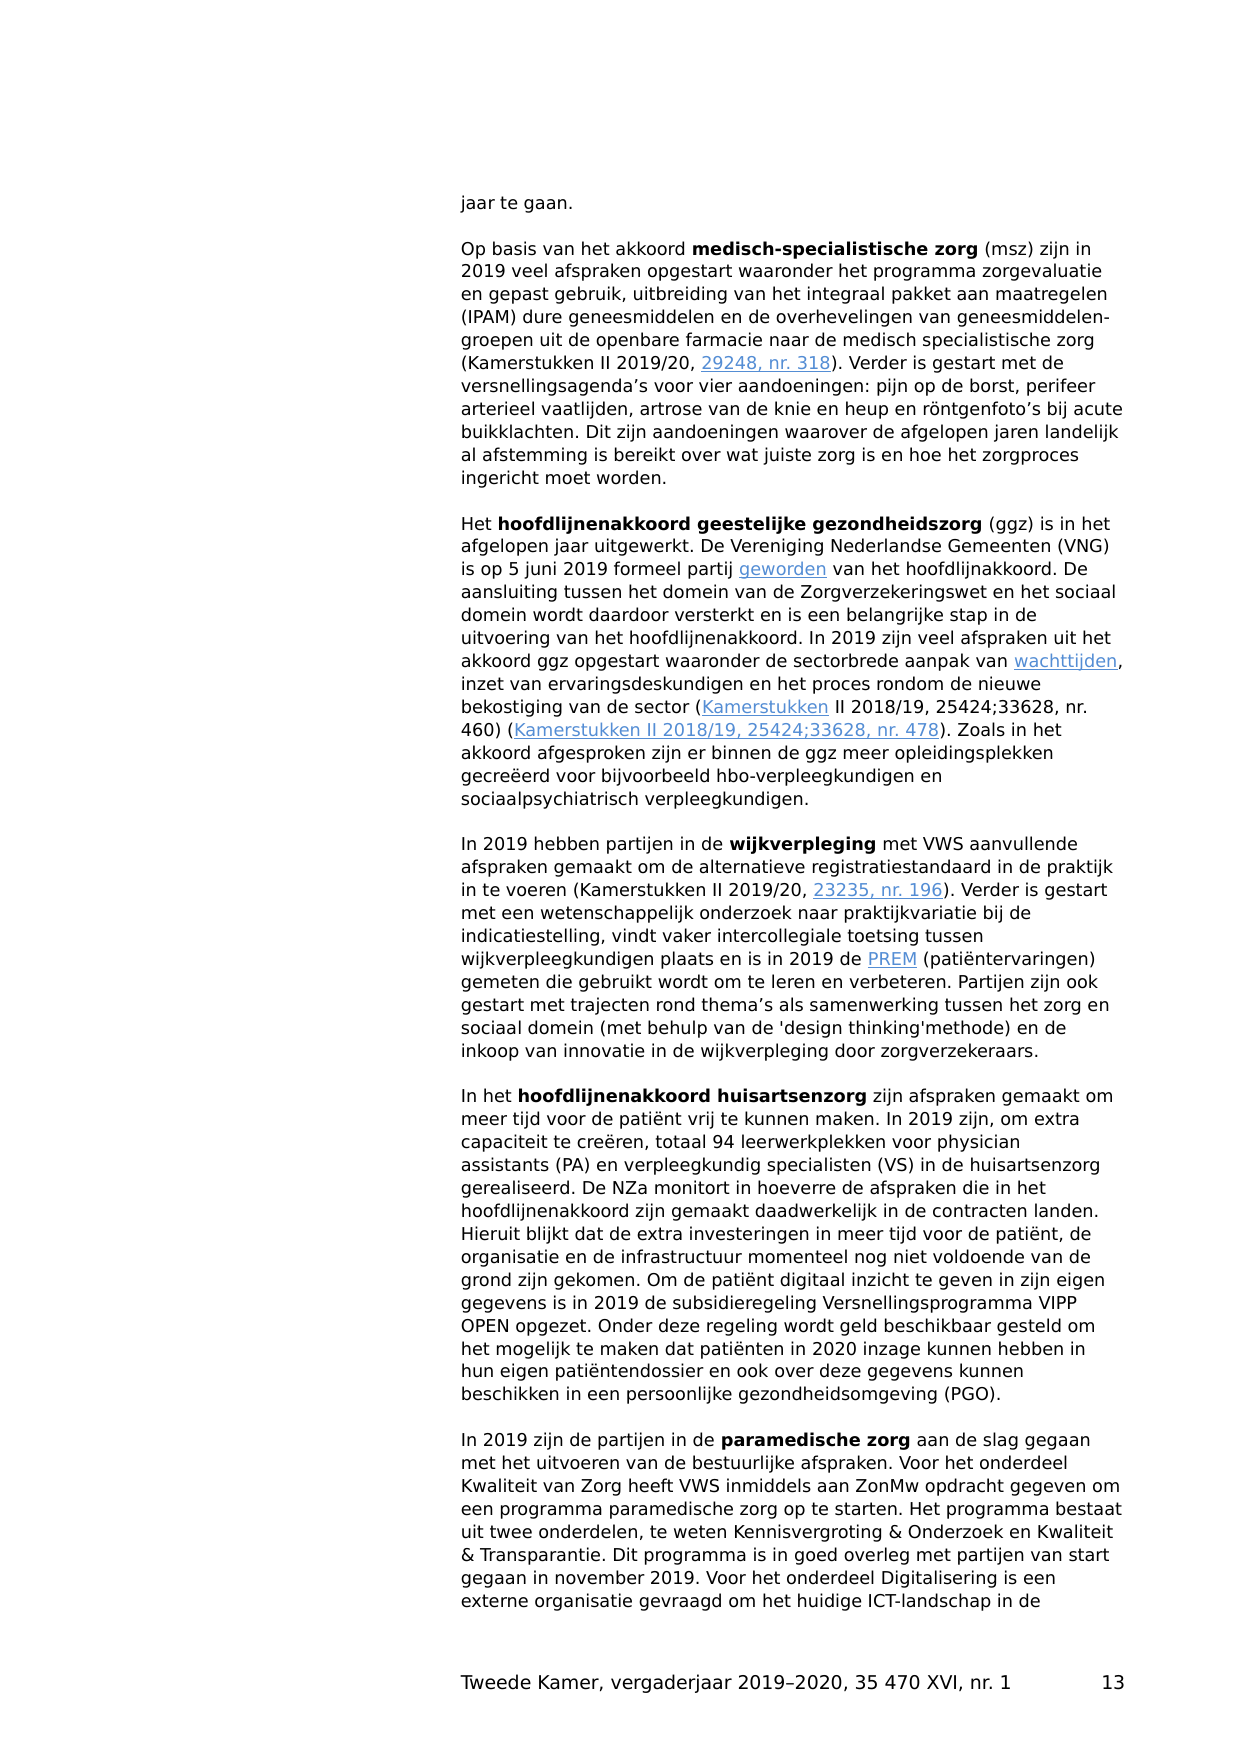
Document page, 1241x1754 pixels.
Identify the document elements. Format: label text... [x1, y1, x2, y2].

text Op basis van het akkoord medisch-specialistische zorg (msz) zijn in 2019 veel afspraken opgestart waaronder het programma zorgevaluatie en gepast gebruik, uitbreiding van het integraal pakket aan maatregelen (IPAM) dure geneesmiddelen en de overhevelingen van geneesmiddelen-groepen uit de openbare farmacie naar de medisch specialistische zorg (Kamerstukken II 2019/20, 29248, nr. 318). Verder is gestart met de versnellingsagenda’s voor vier aandoeningen: pijn op de borst, perifeer arterieel vaatlijden, artrose van de knie en heup en röntgenfoto’s bij acute buikklachten. Dit zijn aandoeningen waarover de afgelopen jaren landelijk al afstemming is bereikt over wat juiste zorg is en hoe het zorgproces ingericht moet worden. [461, 237, 1125, 489]
text In 2019 zijn de partijen in de paramedische zorg aan de slag gegaan met het uitvoeren van de bestuurlijke afspraken. Voor het onderdeel Kwaliteit van Zorg heeft VWS inmiddels aan ZonMw opdracht gegeven om een programma paramedische zorg op te starten. Het programma bestaat uit twee onderdelen, te weten Kennisvergroting & Onderzoek en Kwaliteit & Transparantie. Dit programma is in goed overleg met partijen van start gegaan in november 2019. Voor het onderdeel Digitalisering is een externe organisatie gevraagd om het huidige ICT-landschap in de [461, 1428, 1125, 1612]
text In 2019 hebben partijen in de wijkverpleging met VWS aanvullende afspraken gemaakt om de alternatieve registratiestandaard in de praktijk in te voeren (Kamerstukken II 2019/20, 23235, nr. 196). Verder is gestart met een wetenschappelijk onderzoek naar praktijkvariatie bij de indicatiestelling, vindt vaker intercollegiale toetsing tussen wijkverpleegkundigen plaats en is in 2019 de PREM (patiëntervaringen) gemeten die gebruikt wordt om te leren en verbeteren. Partijen zijn ook gestart met trajecten rond thema’s als samenwerking tussen het zorg en sociaal domein (met behulp van de 'design thinking'methode) en de inkoop van innovatie in de wijkverpleging door zorgverzekeraars. [461, 832, 1125, 1062]
text jaar te gaan. [461, 191, 1125, 214]
text Het hoofdlijnenakkoord geestelijke gezondheidszorg (ggz) is in het afgelopen jaar uitgewerkt. De Vereniging Nederlandse Gemeenten (VNG) is op 5 juni 2019 formeel partij geworden van het hoofdlijnakkoord. De aansluiting tussen het domein van de Zorgverzekeringswet en het sociaal domein wordt daardoor versterkt en is een belangrijke stap in de uitvoering van het hoofdlijnenakkoord. In 2019 zijn veel afspraken uit het akkoord ggz opgestart waaronder de sectorbrede aanpak van wachttijden, inzet van ervaringsdeskundigen en het proces rondom de nieuwe bekostiging van de sector (Kamerstukken II 2018/19, 25424;33628, nr. 460) (Kamerstukken II 2018/19, 25424;33628, nr. 478). Zoals in het akkoord afgesproken zijn er binnen de ggz meer opleidingsplekken gecreëerd voor bijvoorbeeld hbo-verpleegkundigen en sociaalpsychiatrisch verpleegkundigen. [461, 512, 1125, 809]
text In het hoofdlijnenakkoord huisartsenzorg zijn afspraken gemaakt om meer tijd voor de patiënt vrij te kunnen maken. In 2019 zijn, om extra capaciteit te creëren, totaal 94 leerwerkplekken voor physician assistants (PA) en verpleegkundig specialisten (VS) in de huisartsenzorg gerealiseerd. De NZa monitort in hoeverre de afspraken die in het hoofdlijnenakkoord zijn gemaakt daadwerkelijk in de contracten landen. Hieruit blijkt dat de extra investeringen in meer tijd voor de patiënt, de organisatie en de infrastructuur momenteel nog niet voldoende van de grond zijn gekomen. Om de patiënt digitaal inzicht te geven in zijn eigen gegevens is in 2019 de subsidieregeling Versnellingsprogramma VIPP OPEN opgezet. Onder deze regeling wordt geld beschikbaar gesteld om het mogelijk te maken dat patiënten in 2020 inzage kunnen hebben in hun eigen patiëntendossier en ook over deze gegevens kunnen beschikken in een persoonlijke gezondheidsomgeving (PGO). [461, 1084, 1125, 1405]
